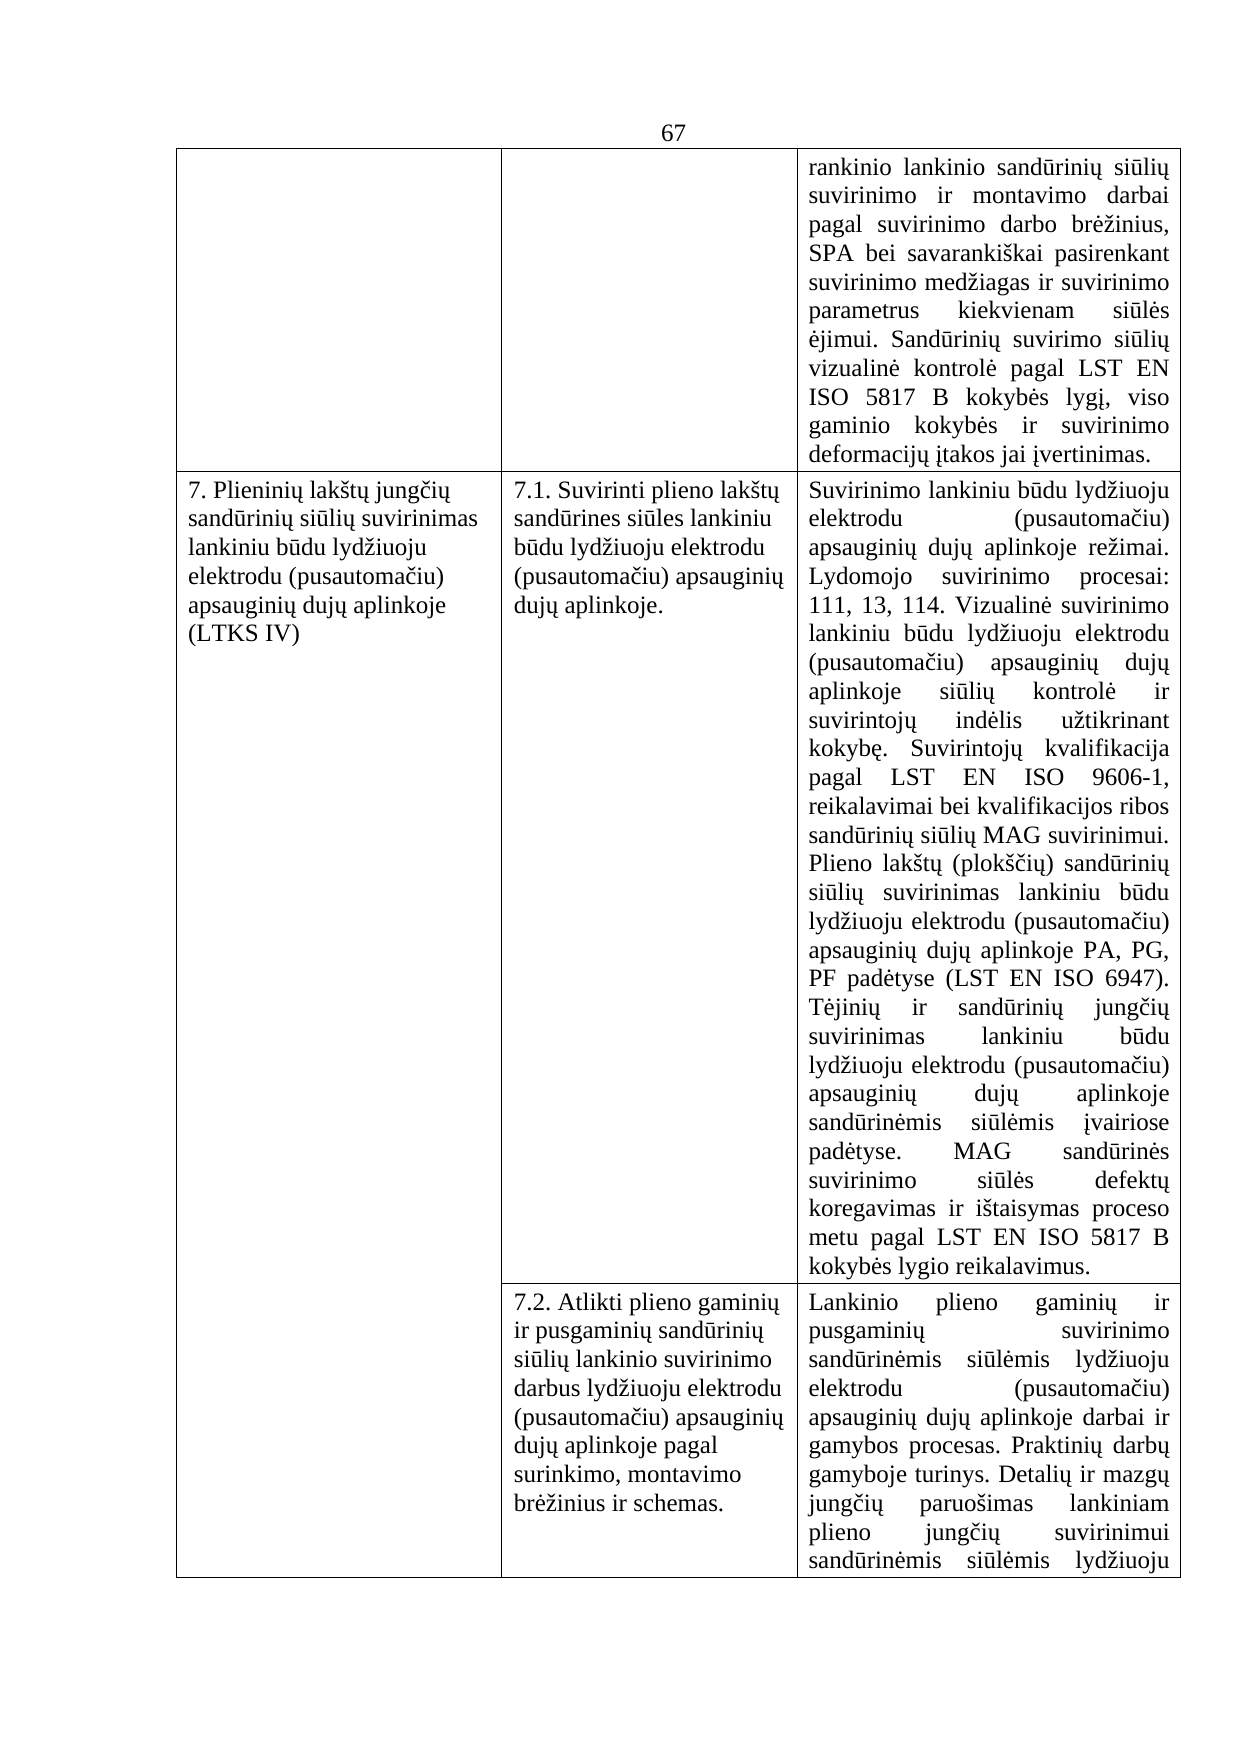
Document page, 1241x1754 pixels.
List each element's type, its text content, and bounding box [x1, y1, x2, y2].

table_cell 7.2. Atlikti plieno gaminių ir pusgaminių sandūrinių siūlių lankinio suvirinimo darbus lydžiuoju elektrodu (pusautomačiu) apsauginių dujų aplinkoje pagal surinkimo, montavimo brėžinius ir schemas. [502, 1284, 797, 1577]
table_cell [502, 149, 797, 471]
table_cell 7. Plieninių lakštų jungčių sandūrinių siūlių suvirinimas lankiniu būdu lydžiuoju elektrodu (pusautomačiu) apsauginių dujų aplinkoje (LTKS IV) [177, 472, 501, 1577]
table_cell 7.1. Suvirinti plieno lakštų sandūrines siūles lankiniu būdu lydžiuoju elektrodu (pusautomačiu) apsauginių dujų aplinkoje. [502, 472, 797, 1283]
table_cell Lankinio plieno gaminių ir pusgaminių suvirinimo sandūrinėmis siūlėmis lydžiuoju elektrodu (pusautomačiu) apsauginių dujų aplinkoje darbai ir gamybos procesas. Praktinių darbų gamyboje turinys. Detalių ir mazgų jungčių paruošimas lankiniam plieno jungčių suvirinimui sandūrinėmis siūlėmis lydžiuoju [798, 1284, 1180, 1577]
table_cell [177, 149, 501, 471]
table_cell rankinio lankinio sandūrinių siūlių suvirinimo ir montavimo darbai pagal suvirinimo darbo brėžinius, SPA bei savarankiškai pasirenkant suvirinimo medžiagas ir suvirinimo parametrus kiekvienam siūlės ėjimui. Sandūrinių suvirimo siūlių vizualinė kontrolė pagal LST EN ISO 5817 B kokybės lygį, viso gaminio kokybės ir suvirinimo deformacijų įtakos jai įvertinimas. [798, 149, 1180, 471]
table_cell Suvirinimo lankiniu būdu lydžiuoju elektrodu (pusautomačiu) apsauginių dujų aplinkoje režimai. Lydomojo suvirinimo procesai: 111, 13, 114. Vizualinė suvirinimo lankiniu būdu lydžiuoju elektrodu (pusautomačiu) apsauginių dujų aplinkoje siūlių kontrolė ir suvirintojų indėlis užtikrinant kokybę. Suvirintojų kvalifikacija pagal LST EN ISO 9606-1, reikalavimai bei kvalifikacijos ribos sandūrinių siūlių MAG suvirinimui. Plieno lakštų (plokščių) sandūrinių siūlių suvirinimas lankiniu būdu lydžiuoju elektrodu (pusautomačiu) apsauginių dujų aplinkoje PA, PG, PF padėtyse (LST EN ISO 6947). Tėjinių ir sandūrinių jungčių suvirinimas lankiniu būdu lydžiuoju elektrodu (pusautomačiu) apsauginių dujų aplinkoje sandūrinėmis siūlėmis įvairiose padėtyse. MAG sandūrinės suvirinimo siūlės defektų koregavimas ir ištaisymas proceso metu pagal LST EN ISO 5817 B kokybės lygio reikalavimus. [798, 472, 1180, 1283]
